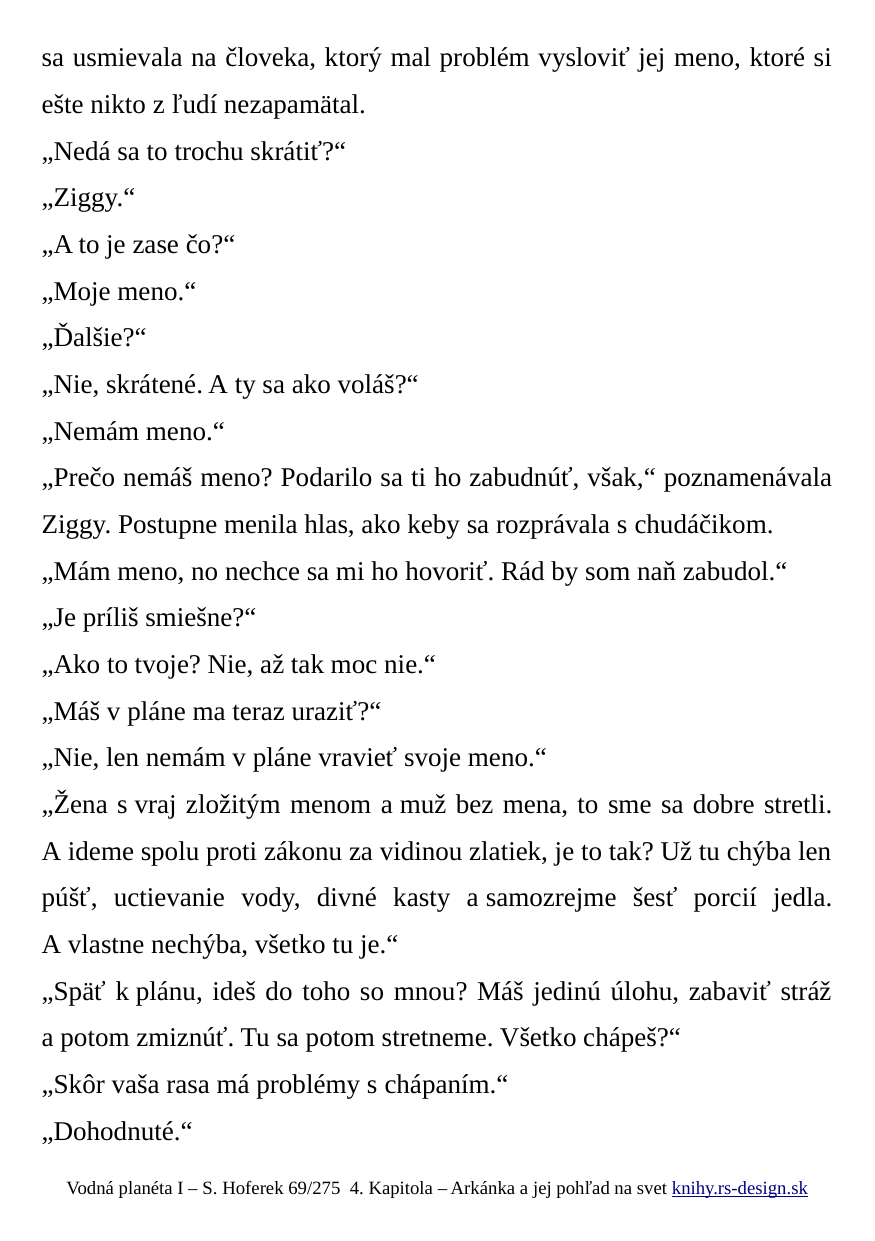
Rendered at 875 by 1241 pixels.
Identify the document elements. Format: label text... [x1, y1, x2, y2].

text „Späť k plánu, ideš do toho so mnou? Máš jedinú úlohu, zabaviť stráž a potom zmiznúť. Tu sa potom stretneme. Všetko chápeš?“ [41, 975, 833, 1052]
text „Skôr vaša rasa má problémy s chápaním.“ [41, 1068, 833, 1099]
text „Nemám meno.“ [41, 415, 833, 446]
text „Žena s vraj zložitým menom a muž bez mena, to sme sa dobre stretli. A ideme spolu proti zákonu za vidinou zlatiek, je to tak? Už tu chýba len púšť, uctievanie vody, divné kasty a samozrejme šesť porcií jedla. A vlastne nechýba, všetko tu je.“ [41, 788, 833, 959]
text „A to je zase čo?“ [41, 228, 833, 259]
text „Prečo nemáš meno? Podarilo sa ti ho zabudnúť, však,“ poznamenávala Ziggy. Postupne menila hlas, ako keby sa rozprávala s chudáčikom. [41, 461, 833, 539]
text „Moje meno.“ [41, 275, 833, 306]
text „Je príliš smiešne?“ [41, 601, 833, 632]
text „Nie, len nemám v pláne vravieť svoje meno.“ [41, 741, 833, 772]
text „Ziggy.“ [41, 181, 833, 212]
text „Mám meno, no nechce sa mi ho hovoriť. Rád by som naň zabudol.“ [41, 555, 833, 586]
text „Dohodnuté.“ [41, 1115, 833, 1146]
text „Máš v pláne ma teraz uraziť?“ [41, 695, 833, 726]
text „Ako to tvoje? Nie, až tak moc nie.“ [41, 648, 833, 679]
text „Nedá sa to trochu skrátiť?“ [41, 135, 833, 166]
text „Ďalšie?“ [41, 321, 833, 352]
text sa usmievala na človeka, ktorý mal problém vysloviť jej meno, ktoré si ešte nikto z ľudí nezapamätal. [41, 41, 833, 119]
text „Nie, skrátené. A ty sa ako voláš?“ [41, 368, 833, 399]
